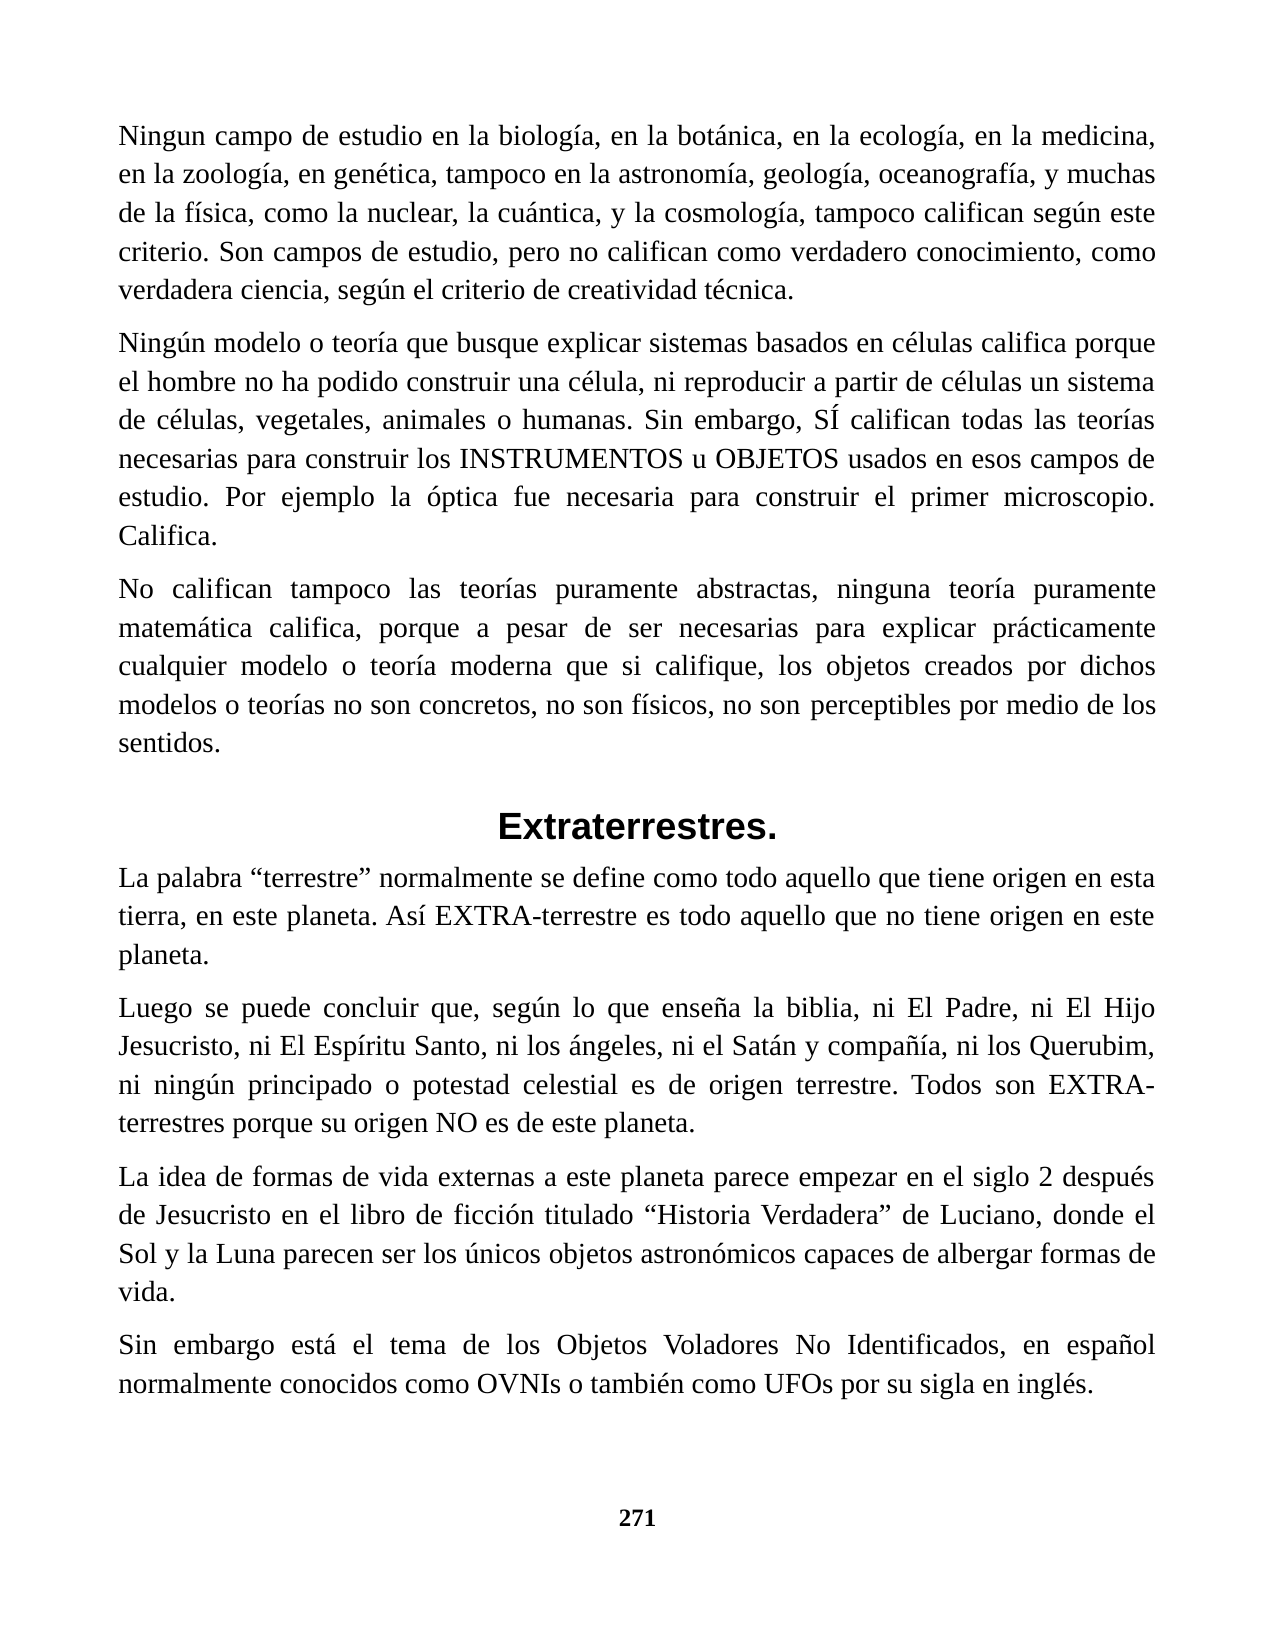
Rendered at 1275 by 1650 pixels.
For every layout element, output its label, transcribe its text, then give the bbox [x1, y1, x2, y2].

text La idea de formas de vida externas a este planeta parece empezar en el siglo 2 después de Jesucristo en el libro de ficción titulado “Historia Verdadera” de Luciano, donde el Sol y la Luna parecen ser los únicos objetos astronómicos capaces de albergar formas de vida. [118, 1159, 1157, 1308]
text Luego se puede concluir que, según lo que enseña la biblia, ni El Padre, ni El Hijo Jesucristo, ni El Espíritu Santo, ni los ángeles, ni el Satán y compañía, ni los Querubim, ni ningún principado o potestad celestial es de origen terrestre. Todos son EXTRA-terrestres porque su origen NO es de este planeta. [118, 990, 1157, 1139]
text Ningún modelo o teoría que busque explicar sistemas basados en células califica porque el hombre no ha podido construir una célula, ni reproducir a partir de células un sistema de células, vegetales, animales o humanas. Sin embargo, SÍ califican todas las teorías necesarias para construir los INSTRUMENTOS u OBJETOS usados en esos campos de estudio. Por ejemplo la óptica fue necesaria para construir el primer microscopio. Califica. [118, 325, 1157, 552]
text Sin embargo está el tema de los Objetos Voladores No Identificados, en español normalmente conocidos como OVNIs o también como UFOs por su sigla en inglés. [118, 1327, 1157, 1399]
text La palabra “terrestre” normalmente se define como todo aquello que tiene origen en esta tierra, en este planeta. Así EXTRA-terrestre es todo aquello que no tiene origen en este planeta. [118, 860, 1157, 970]
subtitle Extraterrestres. [118, 803, 1157, 847]
text No califican tampoco las teorías puramente abstractas, ninguna teoría puramente matemática califica, porque a pesar de ser necesarias para explicar prácticamente cualquier modelo o teoría moderna que si califique, los objetos creados por dichos modelos o teorías no son concretos, no son físicos, no son perceptibles por medio de los sentidos. [118, 571, 1157, 759]
text Ningun campo de estudio en la biología, en la botánica, en la ecología, en la medicina, en la zoología, en genética, tampoco en la astronomía, geología, oceanografía, y muchas de la física, como la nuclear, la cuántica, y la cosmología, tampoco califican según este criterio. Son campos de estudio, pero no califican como verdadero conocimiento, como verdadera ciencia, según el criterio de creatividad técnica. [118, 118, 1157, 306]
